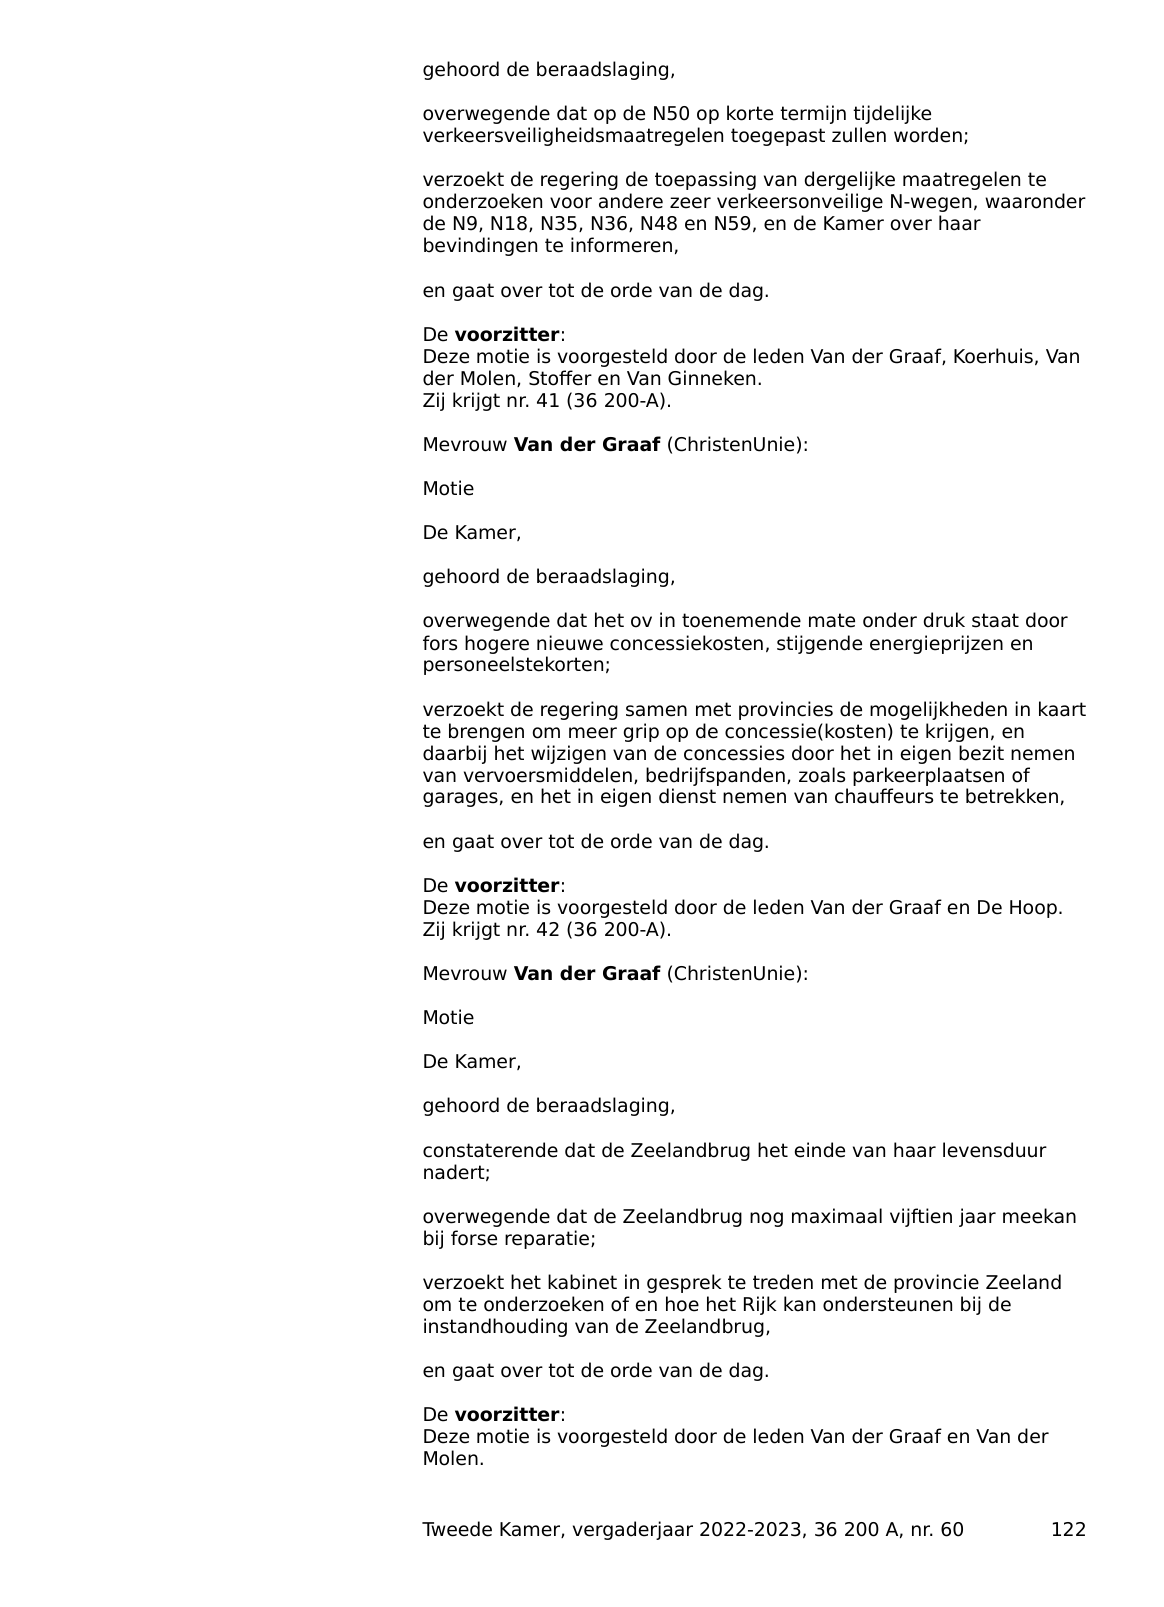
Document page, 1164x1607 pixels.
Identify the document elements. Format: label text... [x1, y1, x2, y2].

text overwegende dat het ov in toenemende mate onder druk staat door fors hogere nieuwe concessiekosten, stijgende energieprijzen en personeelstekorten; [422, 610, 1087, 676]
text Mevrouw Van der Graaf (ChristenUnie): [422, 963, 1087, 985]
text Mevrouw Van der Graaf (ChristenUnie): [422, 434, 1087, 456]
text Motie [422, 478, 1087, 500]
text overwegende dat de Zeelandbrug nog maximaal vijftien jaar meekan bij forse reparatie; [422, 1206, 1087, 1250]
text De Kamer, [422, 1051, 1087, 1073]
text verzoekt de regering samen met provincies de mogelijkheden in kaart te brengen om meer grip op de concessie(kosten) te krijgen, en daarbij het wijzigen van de concessies door het in eigen bezit nemen van vervoersmiddelen, bedrijfspanden, zoals parkeerplaatsen of garages, en het in eigen dienst nemen van chauffeurs te betrekken, [422, 698, 1087, 808]
text verzoekt het kabinet in gesprek te treden met de provincie Zeeland om te onderzoeken of en hoe het Rijk kan ondersteunen bij de instandhouding van de Zeelandbrug, [422, 1272, 1087, 1338]
text gehoord de beraadslaging, [422, 1095, 1087, 1117]
text De voorzitter: [422, 875, 1087, 897]
text en gaat over tot de orde van de dag. [422, 279, 1087, 301]
text De voorzitter: [422, 324, 1087, 346]
text Zij krijgt nr. 42 (36 200-A). [422, 919, 1087, 941]
text constaterende dat de Zeelandbrug het einde van haar levensduur nadert; [422, 1139, 1087, 1183]
text Deze motie is voorgesteld door de leden Van der Graaf en De Hoop. [422, 897, 1087, 919]
text en gaat over tot de orde van de dag. [422, 831, 1087, 853]
text De voorzitter: [422, 1404, 1087, 1426]
text gehoord de beraadslaging, [422, 566, 1087, 588]
text Deze motie is voorgesteld door de leden Van der Graaf en Van der Molen. [422, 1426, 1087, 1470]
text verzoekt de regering de toepassing van dergelijke maatregelen te onderzoeken voor andere zeer verkeersonveilige N-wegen, waaronder de N9, N18, N35, N36, N48 en N59, en de Kamer over haar bevindingen te informeren, [422, 169, 1087, 257]
text gehoord de beraadslaging, [422, 59, 1087, 81]
text en gaat over tot de orde van de dag. [422, 1360, 1087, 1382]
text overwegende dat op de N50 op korte termijn tijdelijke verkeersveiligheidsmaatregelen toegepast zullen worden; [422, 103, 1087, 147]
text Zij krijgt nr. 41 (36 200-A). [422, 389, 1087, 412]
text De Kamer, [422, 522, 1087, 544]
text Motie [422, 1007, 1087, 1029]
text Deze motie is voorgesteld door de leden Van der Graaf, Koerhuis, Van der Molen, Stoffer en Van Ginneken. [422, 346, 1087, 389]
